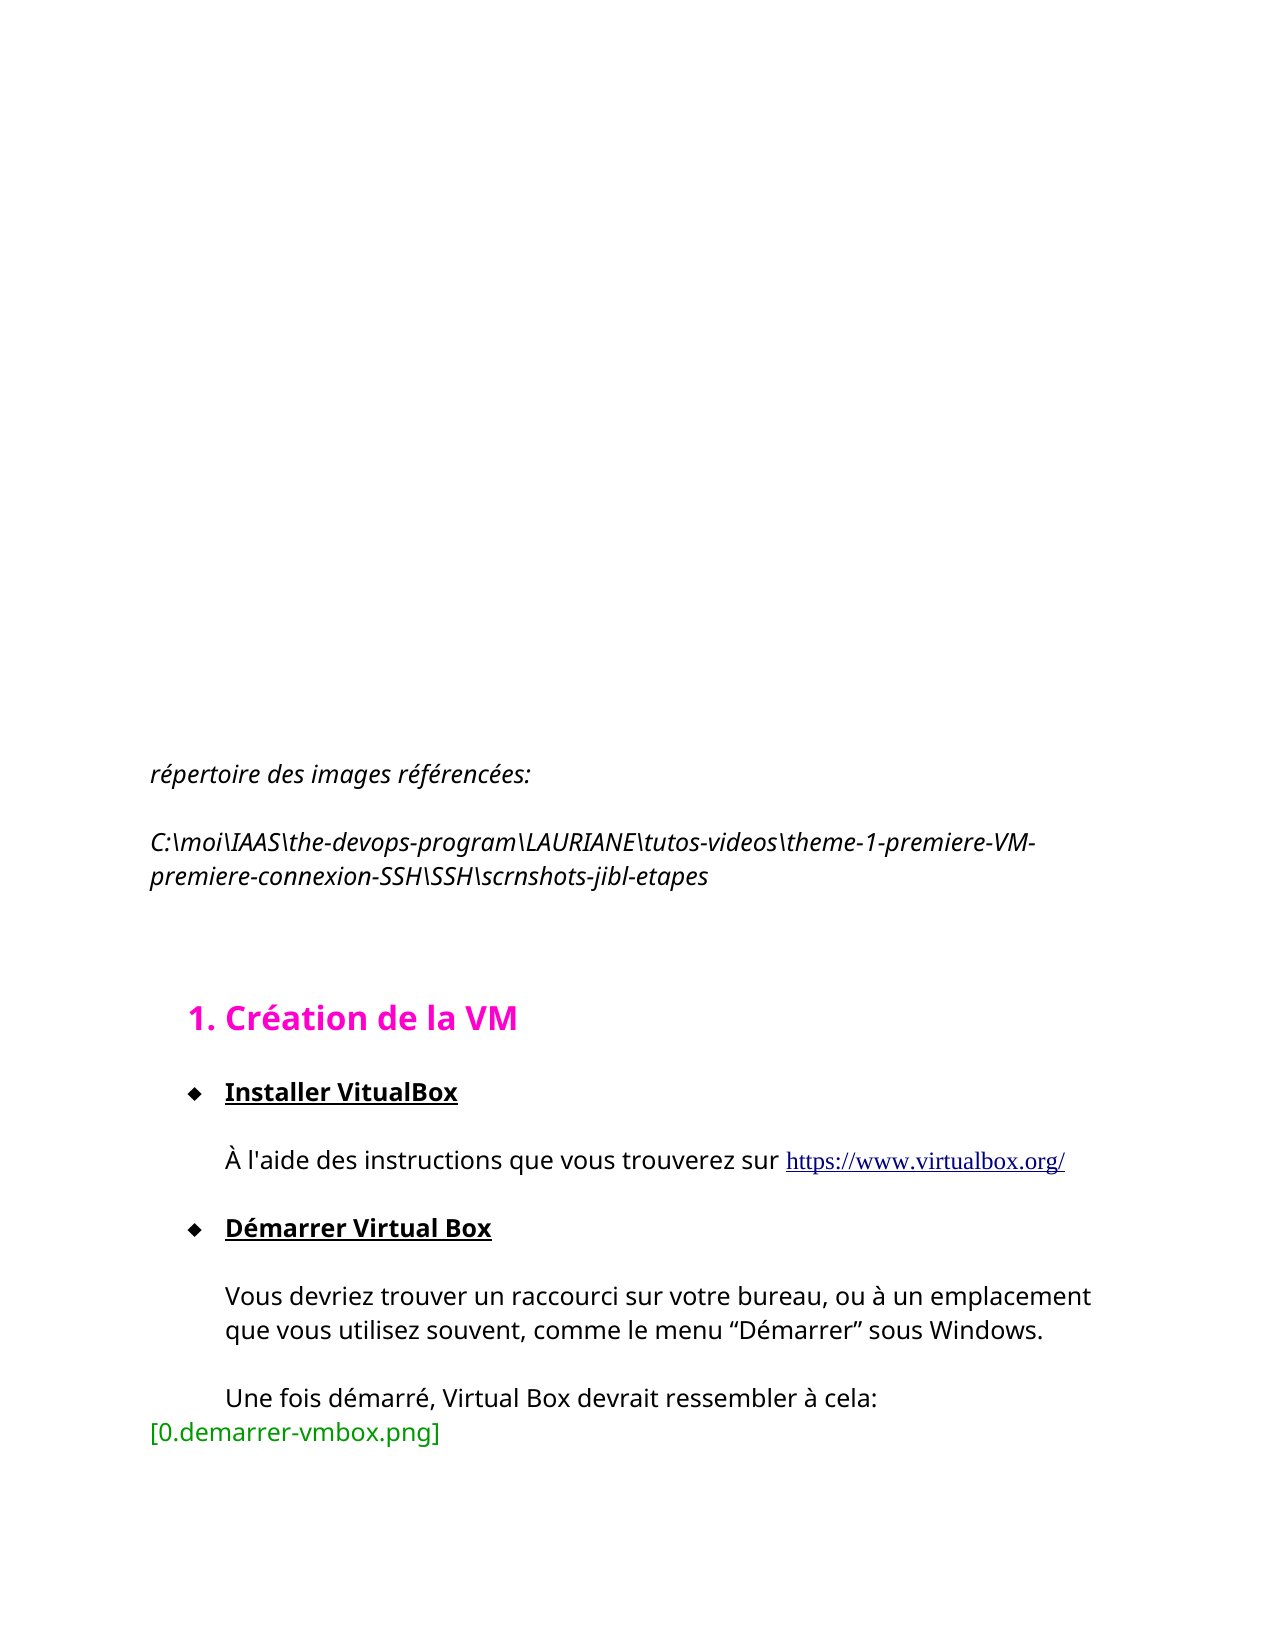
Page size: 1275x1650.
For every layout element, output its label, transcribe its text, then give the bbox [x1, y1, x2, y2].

list Installer VitualBox [187, 1074, 1125, 1108]
text C:\moi\IAAS\the-devops-program\LAURIANE\tutos-videos\theme-1-premiere-VM-premiere-connexion-SSH\SSH\scrnshots-jibl-etapes [150, 824, 1125, 892]
list À l'aide des instructions que vous trouverez sur https://www.virtualbox.org/ [187, 1142, 1125, 1176]
text Vous devriez trouver un raccourci sur votre bureau, ou à un emplacement que vous utilisez souvent, comme le menu “Démarrer” sous Windows. [225, 1278, 1125, 1347]
text Une fois démarré, Virtual Box devrait ressembler à cela: [225, 1381, 1125, 1415]
list Démarrer Virtual Box [187, 1210, 1125, 1244]
list Création de la VM [187, 995, 1125, 1040]
text répertoire des images référencées: [150, 756, 1125, 790]
text [0.demarrer-vmbox.png] [150, 1415, 1125, 1449]
